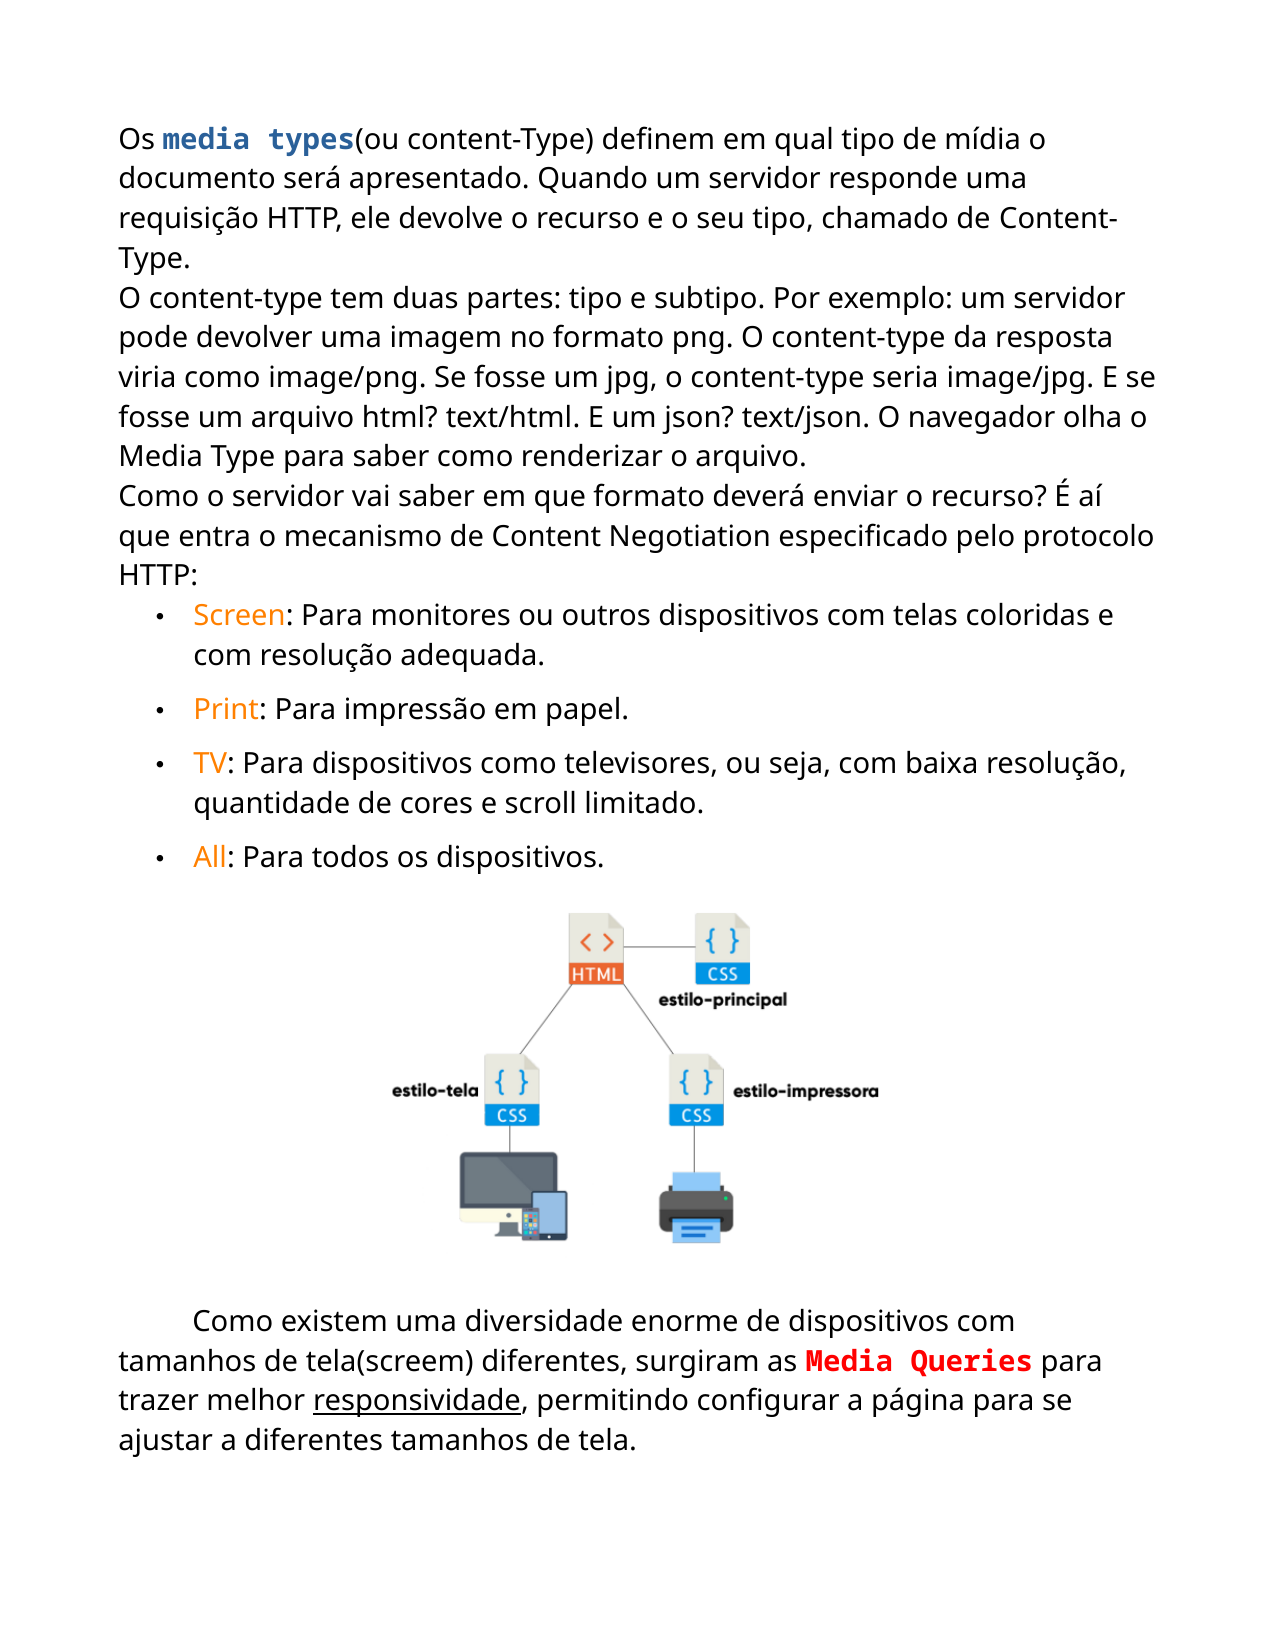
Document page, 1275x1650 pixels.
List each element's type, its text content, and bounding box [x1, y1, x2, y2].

list TV: Para dispositivos como televisores, ou seja, com baixa resolução, quantidade de cores e scroll limitado. [156, 743, 1157, 822]
list Print: Para impressão em papel. [156, 688, 1157, 728]
text Como o servidor vai saber em que formato deverá enviar o recurso? É aí que entra o mecanismo de Content Negotiation especificado pelo protocolo HTTP: [118, 475, 1157, 594]
list Screen: Para monitores ou outros dispositivos com telas coloridas e com resolução adequada. [156, 594, 1157, 674]
text Os media types(ou content-Type) definem em qual tipo de mídia o documento será apresentado. Quando um servidor responde uma requisição HTTP, ele devolve o recurso e o seu tipo, chamado de Content-Type. [118, 118, 1157, 277]
picture [378, 890, 897, 1261]
list All: Para todos os dispositivos. [156, 837, 1157, 876]
text Como existem uma diversidade enorme de dispositivos com tamanhos de tela(screem) diferentes, surgiram as Media Queries para trazer melhor responsividade, permitindo configurar a página para se ajustar a diferentes tamanhos de tela. [118, 1300, 1157, 1459]
text O content-type tem duas partes: tipo e subtipo. Por exemplo: um servidor pode devolver uma imagem no formato png. O content-type da resposta viria como image/png. Se fosse um jpg, o content-type seria image/jpg. E se fosse um arquivo html? text/html. E um json? text/json. O navegador olha o Media Type para saber como renderizar o arquivo. [118, 277, 1157, 475]
